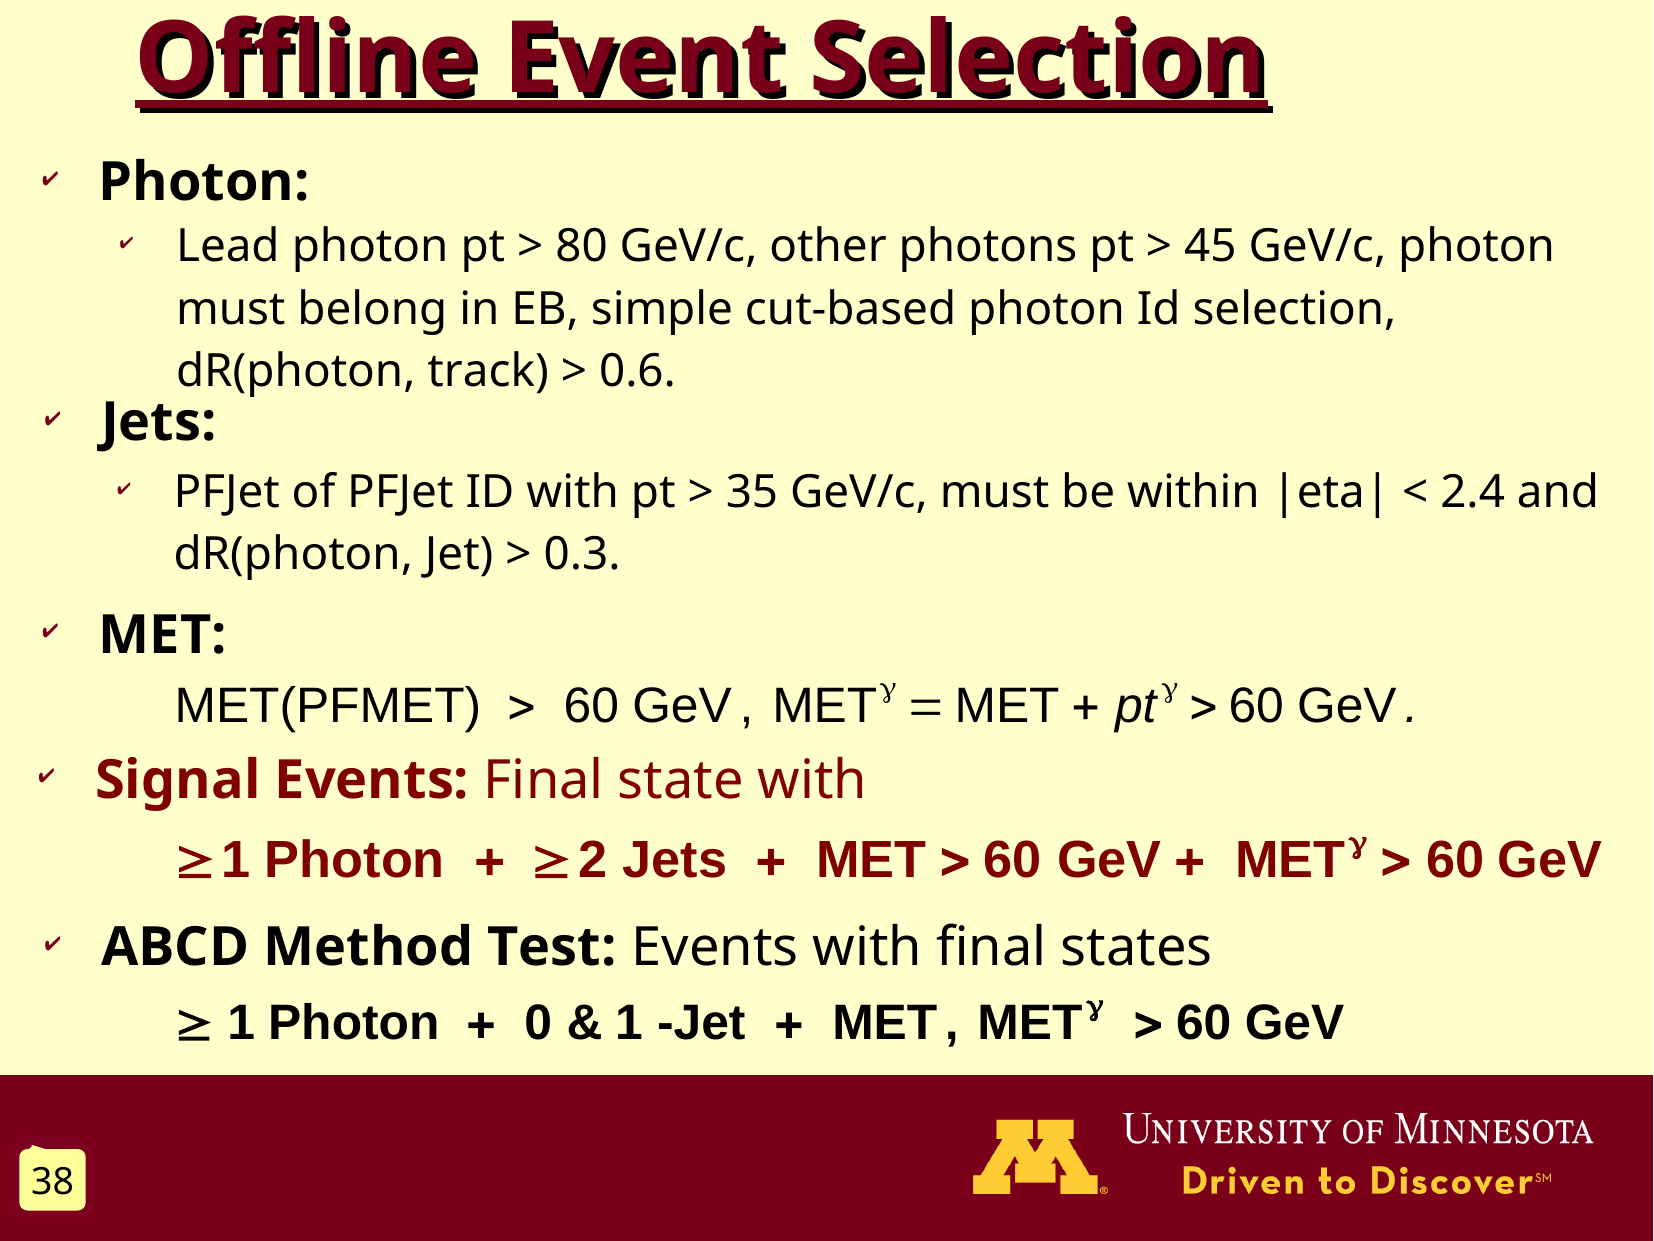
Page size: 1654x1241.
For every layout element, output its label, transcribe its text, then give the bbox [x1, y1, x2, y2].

title Offline Event Selection [120, 0, 1526, 121]
picture [0, 1075, 1654, 1241]
text_box 38 [15, 1137, 91, 1216]
list ABCD Method Test: Events with final states [30, 900, 1653, 1006]
list Jets: [30, 375, 1653, 481]
chart [168, 677, 1426, 733]
list Photon: [27, 135, 1561, 241]
list PFJet of PFJet ID with pt > 35 GeV/c, must be within |eta| < 2.4 and dR(photon, Jet) > 0.3. [102, 450, 1651, 587]
list MET: [27, 587, 1651, 693]
chart [165, 994, 1353, 1051]
list Signal Events: Final state with [24, 732, 1573, 838]
list Lead photon pt > 80 GeV/c, other photons pt > 45 GeV/c, photon must belong in EB, simple cut-based photon Id selection, dR(photon, track) > 0.6. [105, 205, 1606, 375]
chart [165, 830, 1611, 889]
